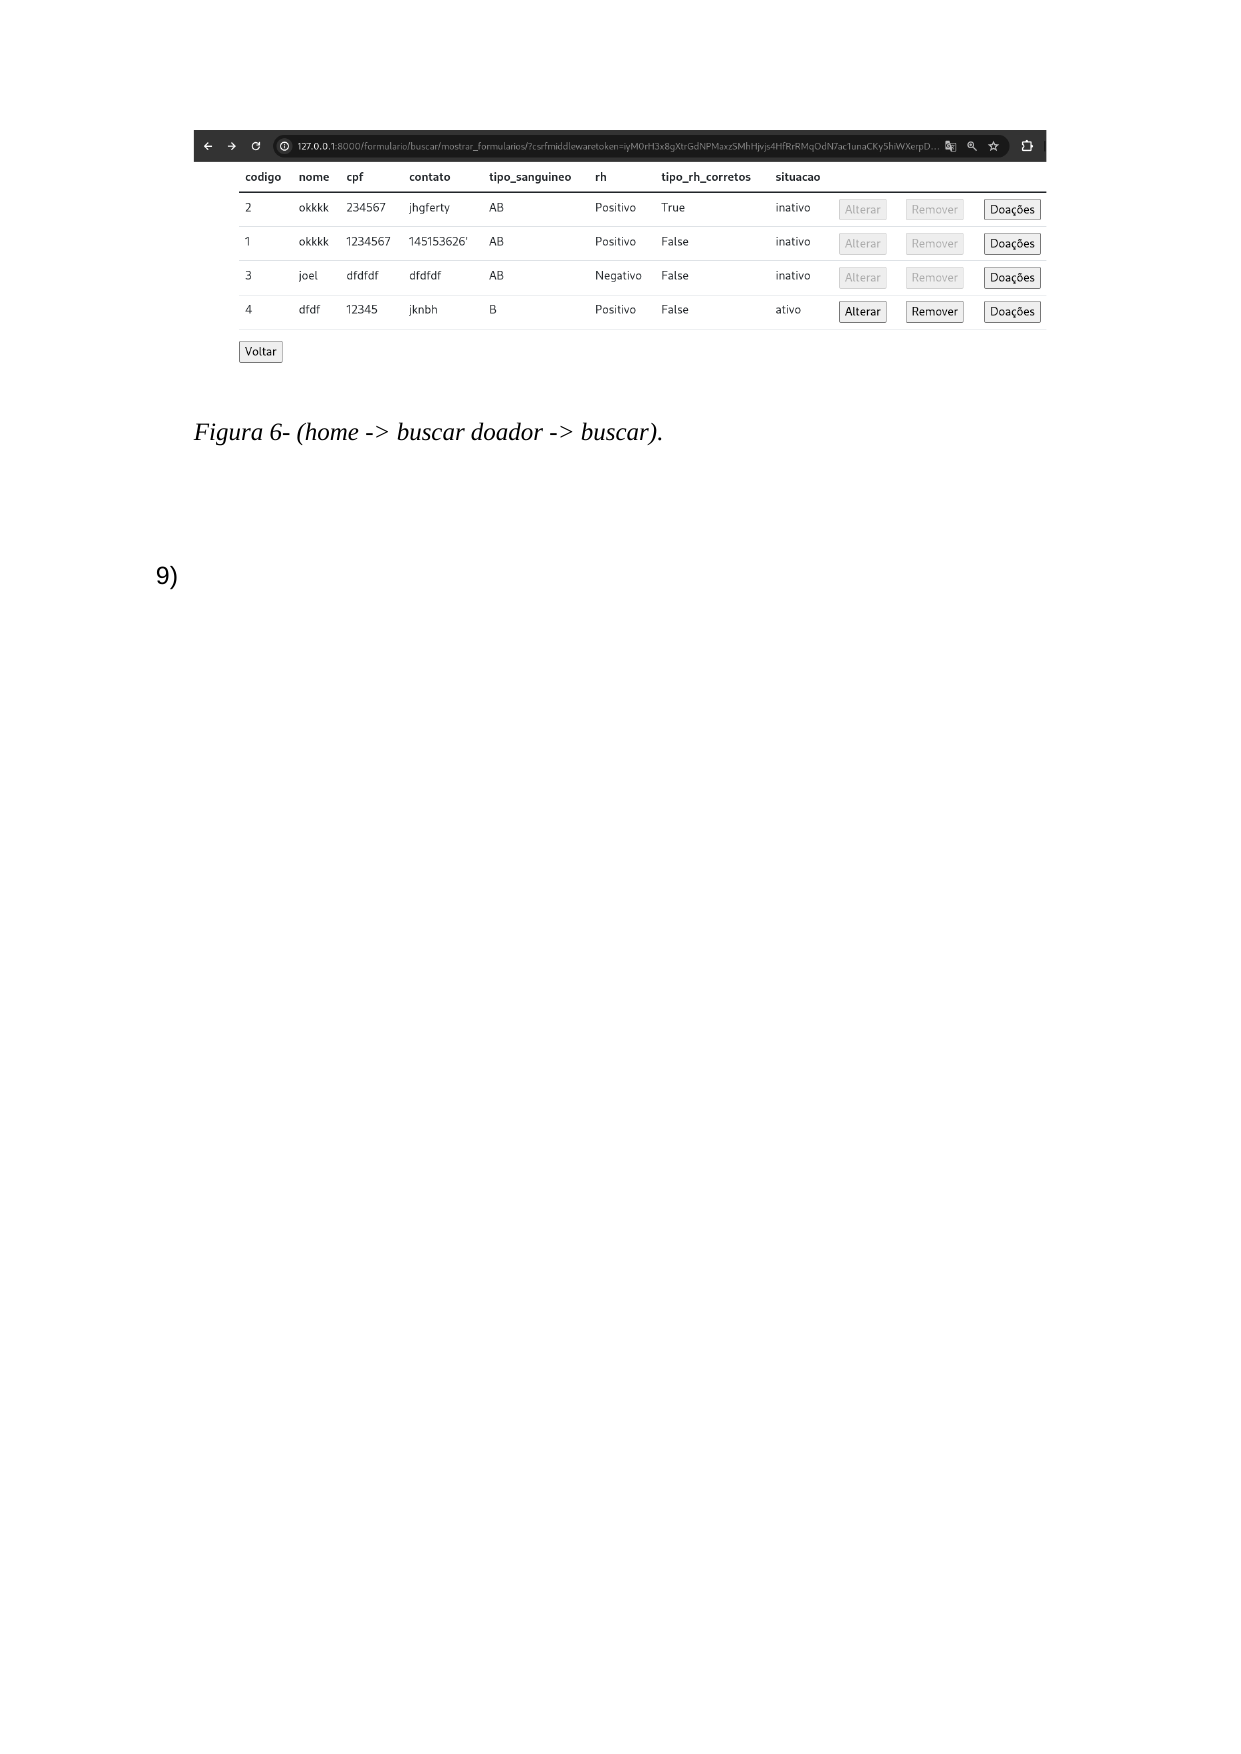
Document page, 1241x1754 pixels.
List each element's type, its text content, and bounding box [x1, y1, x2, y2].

picture [193, 130, 1047, 418]
text Figura 6- (home -> buscar doador -> buscar). [194, 418, 1047, 446]
